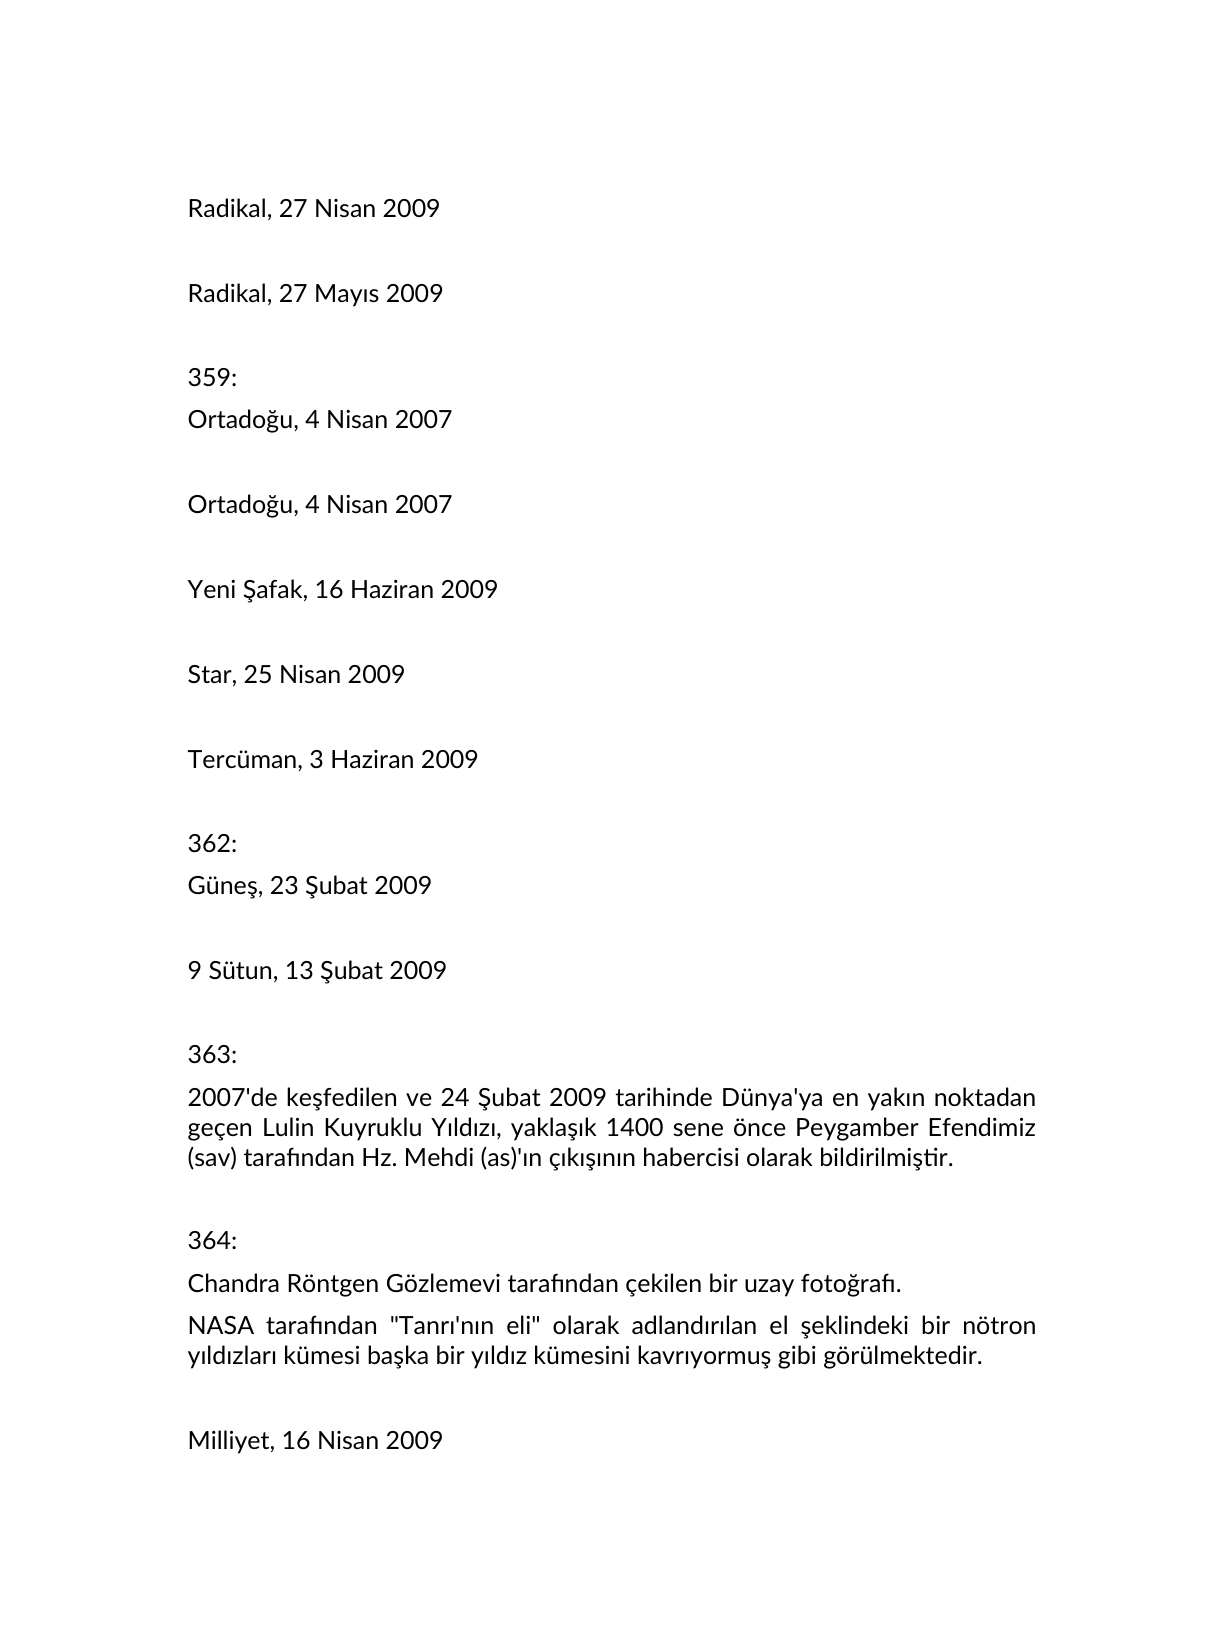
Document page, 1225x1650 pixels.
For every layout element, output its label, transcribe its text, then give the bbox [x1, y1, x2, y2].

text Güneş, 23 Şubat 2009 [187, 870, 1037, 900]
text 9 Sütun, 13 Şubat 2009 [187, 955, 1037, 985]
text 364: [187, 1225, 1037, 1255]
text Tercüman, 3 Haziran 2009 [187, 744, 1037, 774]
text Milliyet, 16 Nisan 2009 [187, 1425, 1037, 1455]
text 363: [187, 1039, 1037, 1069]
text 362: [187, 827, 1037, 857]
text Radikal, 27 Mayıs 2009 [187, 277, 1037, 307]
text 359: [187, 361, 1037, 391]
text Ortadoğu, 4 Nisan 2007 [187, 404, 1037, 434]
text 2007'de keşfedilen ve 24 Şubat 2009 tarihinde Dünya'ya en yakın noktadan geçen Lulin Kuyruklu Yıldızı, yaklaşık 1400 sene önce Peygamber Efendimiz (sav) tarafından Hz. Mehdi (as)'ın çıkışının habercisi olarak bildirilmiştir. [187, 1081, 1037, 1171]
text Star, 25 Nisan 2009 [187, 659, 1037, 689]
text Yeni Şafak, 16 Haziran 2009 [187, 574, 1037, 604]
text NASA tarafından "Tanrı'nın eli" olarak adlandırılan el şeklindeki bir nötron yıldızları kümesi başka bir yıldız kümesini kavrıyormuş gibi görülmektedir. [187, 1310, 1037, 1370]
text Chandra Röntgen Gözlemevi tarafından çekilen bir uzay fotoğrafı. [187, 1267, 1037, 1297]
text Radikal, 27 Nisan 2009 [187, 192, 1037, 222]
text Ortadoğu, 4 Nisan 2007 [187, 489, 1037, 519]
